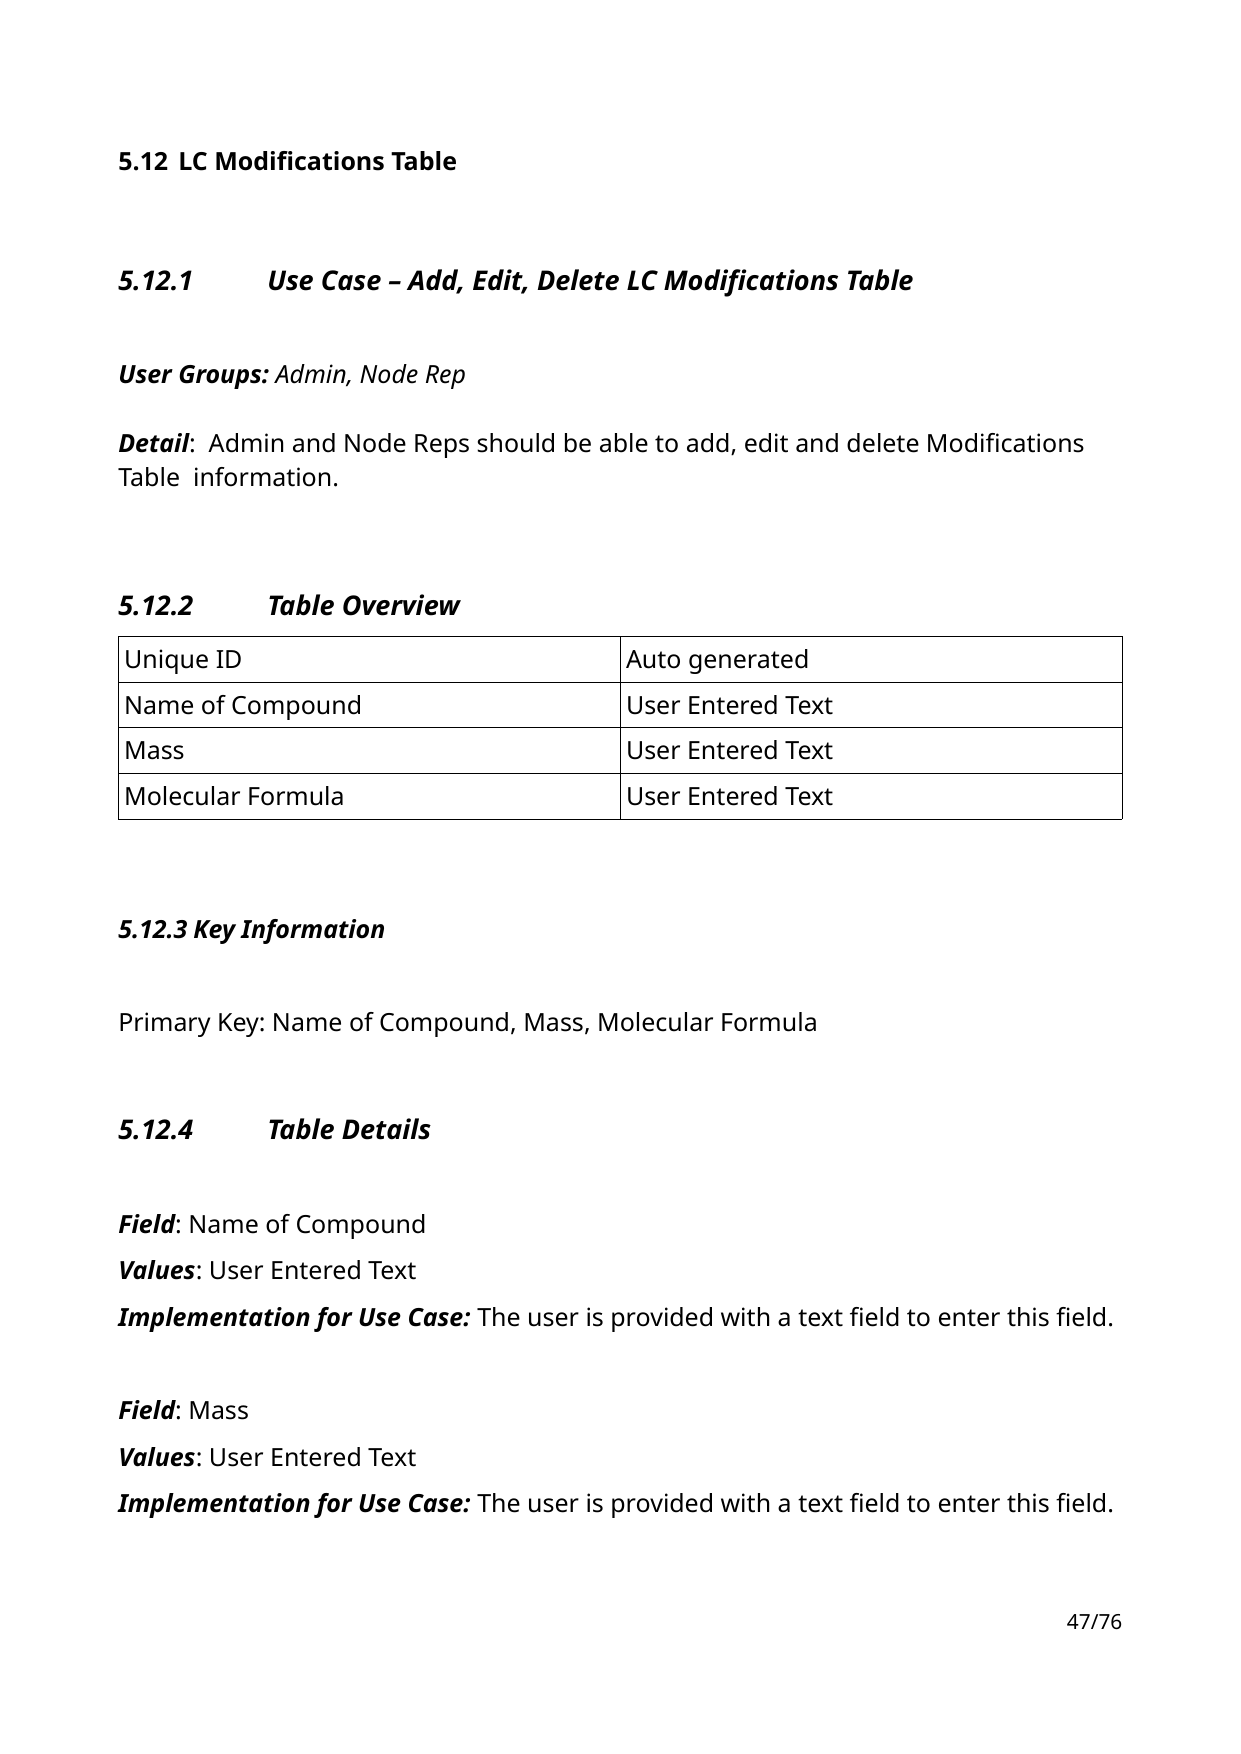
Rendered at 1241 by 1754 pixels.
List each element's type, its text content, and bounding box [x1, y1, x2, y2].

text Field: Name of Compound [118, 1206, 1122, 1240]
text Primary Key: Name of Compound, Mass, Molecular Formula [118, 1005, 1122, 1039]
table_header Auto generated [621, 637, 1122, 682]
subtitle Key Information [118, 912, 1122, 946]
table_cell Name of Compound [119, 683, 620, 727]
text Values: User Entered Text [118, 1439, 1122, 1473]
text Detail: Admin and Node Reps should be able to add, edit and delete Modifications Table information. [118, 425, 1122, 493]
subtitle Table Overview [118, 587, 1122, 623]
subtitle Use Case – Add, Edit, Delete LC Modifications Table [118, 261, 1122, 298]
subtitle LC Modifications Table [118, 143, 1122, 177]
table_cell User Entered Text [621, 683, 1122, 727]
table_cell Molecular Formula [119, 774, 620, 818]
table_cell Mass [119, 728, 620, 773]
text Implementation for Use Case: The user is provided with a text field to enter this field. [118, 1299, 1122, 1333]
text User Groups: Admin, Node Rep [118, 357, 1122, 391]
table_header Unique ID [119, 637, 620, 682]
text Values: User Entered Text [118, 1253, 1122, 1287]
table_cell User Entered Text [621, 728, 1122, 773]
table_cell User Entered Text [621, 774, 1122, 818]
subtitle Table Details [118, 1110, 1122, 1147]
text Field: Mass [118, 1393, 1122, 1427]
text Implementation for Use Case: The user is provided with a text field to enter this field. [118, 1486, 1122, 1520]
